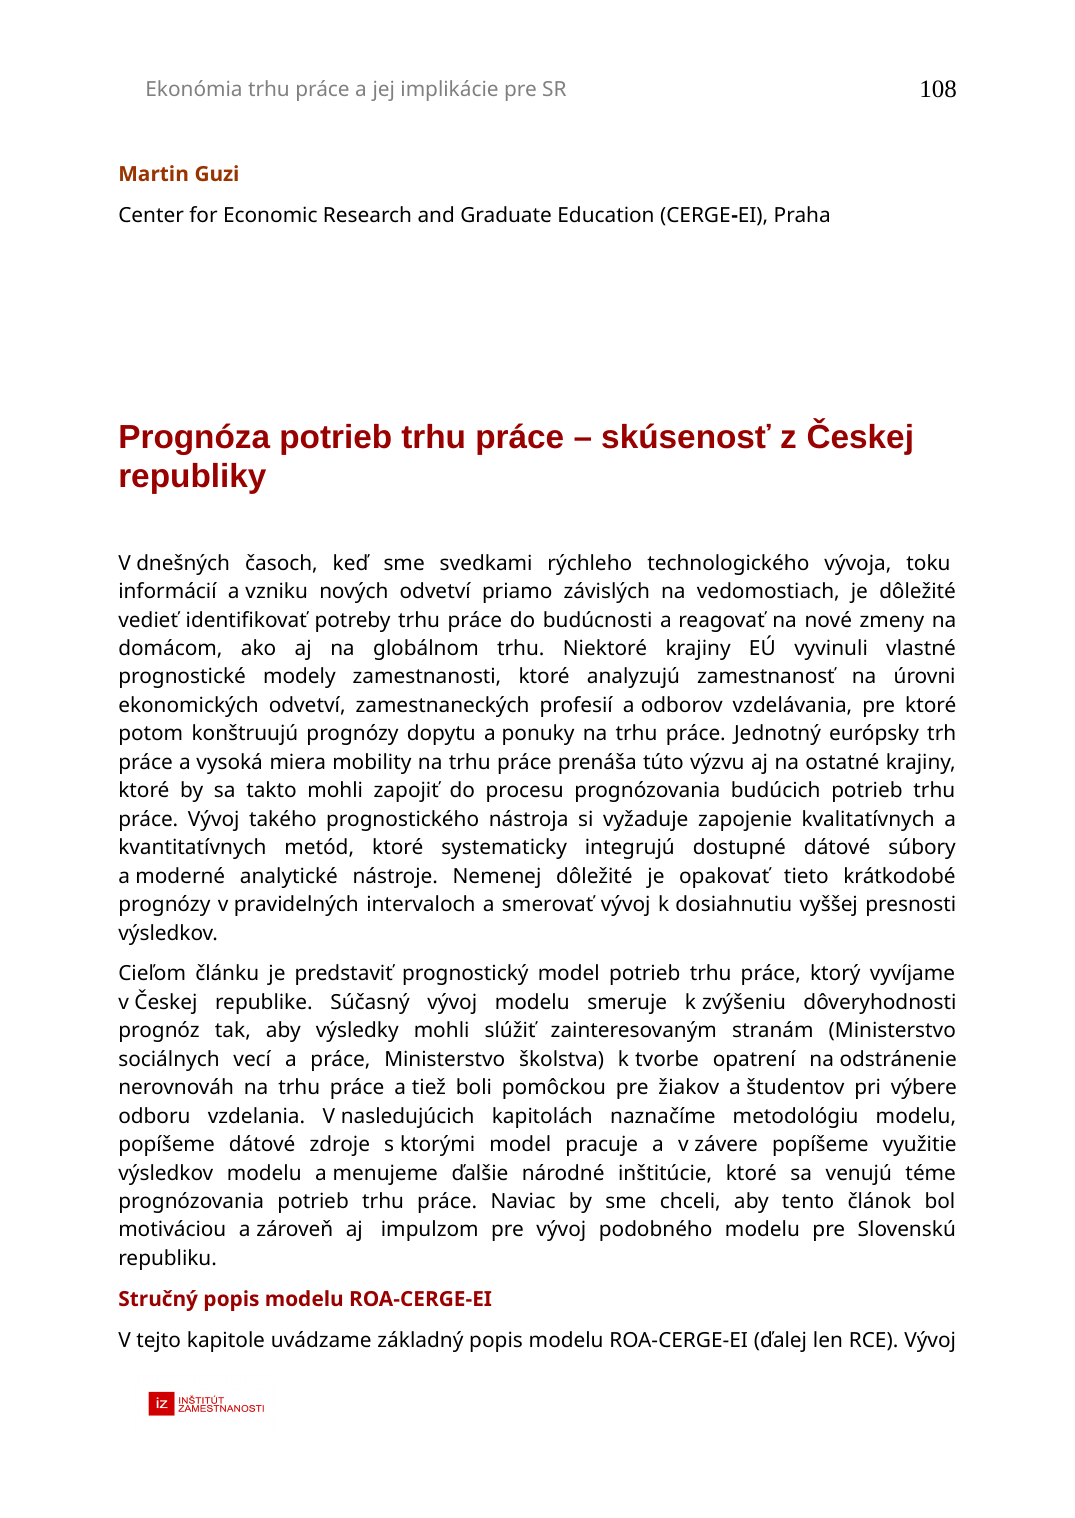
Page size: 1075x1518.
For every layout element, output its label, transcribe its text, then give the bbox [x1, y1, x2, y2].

text V tejto kapitole uvádzame základný popis modelu ROA-CERGE-EI (ďalej len RCE). Vývoj [118, 1325, 957, 1353]
text V dnešných časoch, keď sme svedkami rýchleho technologického vývoja, toku informácií a vzniku nových odvetví priamo závislých na vedomostiach, je dôležité vedieť identifikovať potreby trhu práce do budúcnosti a reagovať na nové zmeny na domácom, ako aj na globálnom trhu. Niektoré krajiny EÚ vyvinuli vlastné prognostické modely zamestnanosti, ktoré analyzujú zamestnanosť na úrovni ekonomických odvetví, zamestnaneckých profesií a odborov vzdelávania, pre ktoré potom konštruujú prognózy dopytu a ponuky na trhu práce. Jednotný európsky trh práce a vysoká miera mobility na trhu práce prenáša túto výzvu aj na ostatné krajiny, ktoré by sa takto mohli zapojiť do procesu prognózovania budúcich potrieb trhu práce. Vývoj takého prognostického nástroja si vyžaduje zapojenie kvalitatívnych a kvantitatívnych metód, ktoré systematicky integrujú dostupné dátové súbory a moderné analytické nástroje. Nemenej dôležité je opakovať tieto krátkodobé prognózy v pravidelných intervaloch a smerovať vývoj k dosiahnutiu vyššej presnosti výsledkov. [118, 548, 957, 946]
text Cieľom článku je predstaviť prognostický model potrieb trhu práce, ktorý vyvíjame v Českej republike. Súčasný vývoj modelu smeruje k zvýšeniu dôveryhodnosti prognóz tak, aby výsledky mohli slúžiť zainteresovaným stranám (Ministerstvo sociálnych vecí a práce, Ministerstvo školstva) k tvorbe opatrení na odstránenie nerovnováh na trhu práce a tiež boli pomôckou pre žiakov a študentov pri výbere odboru vzdelania. V nasledujúcich kapitolách naznačíme metodológiu modelu, popíšeme dátové zdroje s ktorými model pracuje a v závere popíšeme využitie výsledkov modelu a menujeme ďalšie národné inštitúcie, ktoré sa venujú téme prognózovania potrieb trhu práce. Naviac by sme chceli, aby tento článok bol motiváciou a zároveň aj impulzom pre vývoj podobného modelu pre Slovenskú republiku. [118, 958, 957, 1271]
text Center for Economic Research and Graduate Education (CERGE-EI), Praha [118, 200, 957, 229]
text Martin Guzi [118, 159, 957, 188]
subtitle Prognóza potrieb trhu práce – skúsenosť z Českej republiky [118, 418, 957, 494]
text Stručný popis modelu ROA-CERGE-EI [118, 1284, 957, 1312]
picture [134, 1371, 278, 1435]
